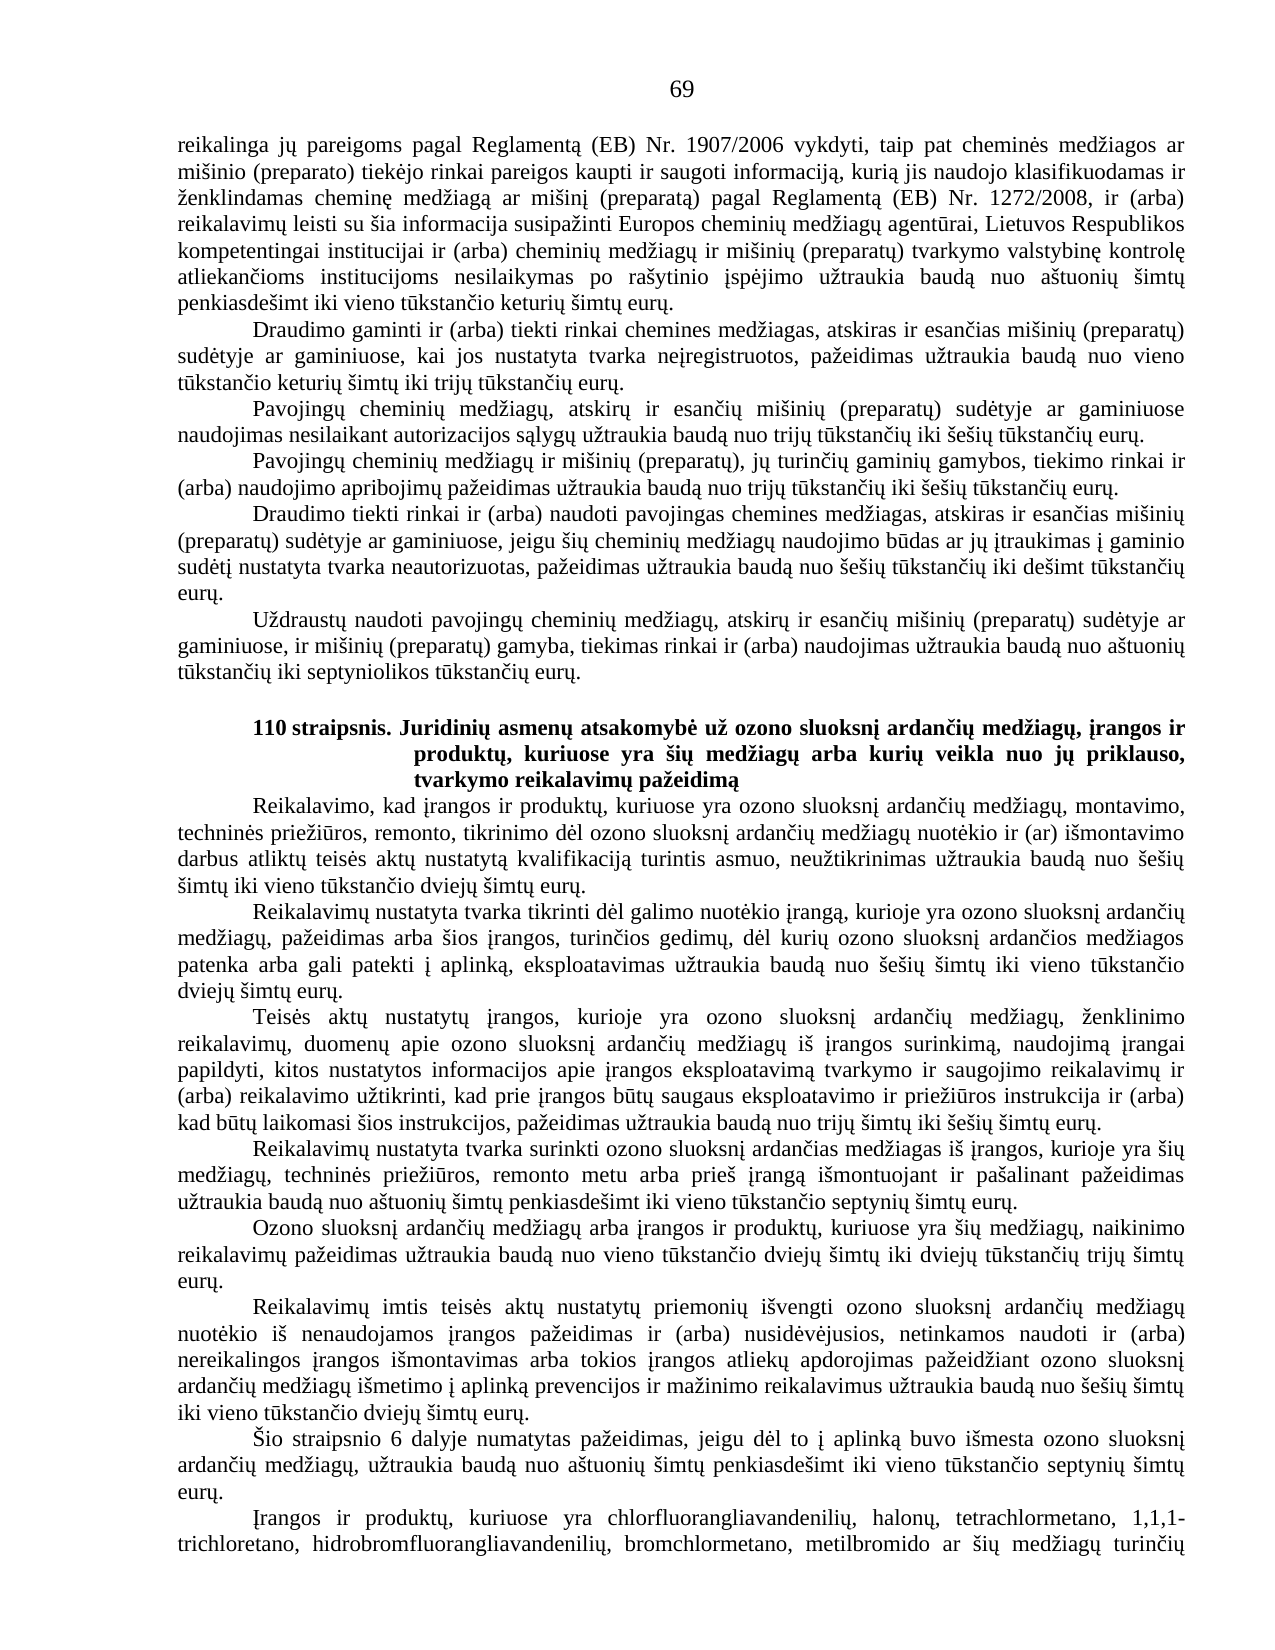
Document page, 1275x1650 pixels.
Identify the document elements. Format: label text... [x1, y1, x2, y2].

text Reikalavimo, kad įrangos ir produktų, kuriuose yra ozono sluoksnį ardančių medžiagų, montavimo, techninės priežiūros, remonto, tikrinimo dėl ozono sluoksnį ardančių medžiagų nuotėkio ir (ar) išmontavimo darbus atliktų teisės aktų nustatytą kvalifikaciją turintis asmuo, neužtikrinimas užtraukia baudą nuo šešių šimtų iki vieno tūkstančio dviejų šimtų eurų. [177, 793, 1186, 898]
text Uždraustų naudoti pavojingų cheminių medžiagų, atskirų ir esančių mišinių (preparatų) sudėtyje ar gaminiuose, ir mišinių (preparatų) gamyba, tiekimas rinkai ir (arba) naudojimas užtraukia baudą nuo aštuonių tūkstančių iki septyniolikos tūkstančių eurų. [177, 606, 1186, 685]
text Teisės aktų nustatytų įrangos, kurioje yra ozono sluoksnį ardančių medžiagų, ženklinimo reikalavimų, duomenų apie ozono sluoksnį ardančių medžiagų iš įrangos surinkimą, naudojimą įrangai papildyti, kitos nustatytos informacijos apie įrangos eksploatavimą tvarkymo ir saugojimo reikalavimų ir (arba) reikalavimo užtikrinti, kad prie įrangos būtų saugaus eksploatavimo ir priežiūros instrukcija ir (arba) kad būtų laikomasi šios instrukcijos, pažeidimas užtraukia baudą nuo trijų šimtų iki šešių šimtų eurų. [177, 1003, 1186, 1135]
text 110 straipsnis. Juridinių asmenų atsakomybė už ozono sluoksnį ardančių medžiagų, įrangos ir produktų, kuriuose yra šių medžiagų arba kurių veikla nuo jų priklauso, tvarkymo reikalavimų pažeidimą [252, 713, 1186, 793]
text Reikalavimų imtis teisės aktų nustatytų priemonių išvengti ozono sluoksnį ardančių medžiagų nuotėkio iš nenaudojamos įrangos pažeidimas ir (arba) nusidėvėjusios, netinkamos naudoti ir (arba) nereikalingos įrangos išmontavimas arba tokios įrangos atliekų apdorojimas pažeidžiant ozono sluoksnį ardančių medžiagų išmetimo į aplinką prevencijos ir mažinimo reikalavimus užtraukia baudą nuo šešių šimtų iki vieno tūkstančio dviejų šimtų eurų. [177, 1293, 1186, 1425]
text Reikalavimų nustatyta tvarka tikrinti dėl galimo nuotėkio įrangą, kurioje yra ozono sluoksnį ardančių medžiagų, pažeidimas arba šios įrangos, turinčios gedimų, dėl kurių ozono sluoksnį ardančios medžiagos patenka arba gali patekti į aplinką, eksploatavimas užtraukia baudą nuo šešių šimtų iki vieno tūkstančio dviejų šimtų eurų. [177, 898, 1186, 1003]
text Pavojingų cheminių medžiagų ir mišinių (preparatų), jų turinčių gaminių gamybos, tiekimo rinkai ir (arba) naudojimo apribojimų pažeidimas užtraukia baudą nuo trijų tūkstančių iki šešių tūkstančių eurų. [177, 448, 1186, 500]
text Ozono sluoksnį ardančių medžiagų arba įrangos ir produktų, kuriuose yra šių medžiagų, naikinimo reikalavimų pažeidimas užtraukia baudą nuo vieno tūkstančio dviejų šimtų iki dviejų tūkstančių trijų šimtų eurų. [177, 1214, 1186, 1293]
text reikalinga jų pareigoms pagal Reglamentą (EB) Nr. 1907/2006 vykdyti, taip pat cheminės medžiagos ar mišinio (preparato) tiekėjo rinkai pareigos kaupti ir saugoti informaciją, kurią jis naudojo klasifikuodamas ir ženklindamas cheminę medžiagą ar mišinį (preparatą) pagal Reglamentą (EB) Nr. 1272/2008, ir (arba) reikalavimų leisti su šia informacija susipažinti Europos cheminių medžiagų agentūrai, Lietuvos Respublikos kompetentingai institucijai ir (arba) cheminių medžiagų ir mišinių (preparatų) tvarkymo valstybinę kontrolę atliekančioms institucijoms nesilaikymas po rašytinio įspėjimo užtraukia baudą nuo aštuonių šimtų penkiasdešimt iki vieno tūkstančio keturių šimtų eurų. [177, 131, 1186, 316]
text Reikalavimų nustatyta tvarka surinkti ozono sluoksnį ardančias medžiagas iš įrangos, kurioje yra šių medžiagų, techninės priežiūros, remonto metu arba prieš įrangą išmontuojant ir pašalinant pažeidimas užtraukia baudą nuo aštuonių šimtų penkiasdešimt iki vieno tūkstančio septynių šimtų eurų. [177, 1135, 1186, 1214]
text Draudimo gaminti ir (arba) tiekti rinkai chemines medžiagas, atskiras ir esančias mišinių (preparatų) sudėtyje ar gaminiuose, kai jos nustatyta tvarka neįregistruotos, pažeidimas užtraukia baudą nuo vieno tūkstančio keturių šimtų iki trijų tūkstančių eurų. [177, 316, 1186, 395]
text Įrangos ir produktų, kuriuose yra chlorfluorangliavandenilių, halonų, tetrachlormetano, 1,1,1-trichloretano, hidrobromfluorangliavandenilių, bromchlormetano, metilbromido ar šių medžiagų turinčių [177, 1504, 1186, 1557]
text Šio straipsnio 6 dalyje numatytas pažeidimas, jeigu dėl to į aplinką buvo išmesta ozono sluoksnį ardančių medžiagų, užtraukia baudą nuo aštuonių šimtų penkiasdešimt iki vieno tūkstančio septynių šimtų eurų. [177, 1425, 1186, 1504]
text Draudimo tiekti rinkai ir (arba) naudoti pavojingas chemines medžiagas, atskiras ir esančias mišinių (preparatų) sudėtyje ar gaminiuose, jeigu šių cheminių medžiagų naudojimo būdas ar jų įtraukimas į gaminio sudėtį nustatyta tvarka neautorizuotas, pažeidimas užtraukia baudą nuo šešių tūkstančių iki dešimt tūkstančių eurų. [177, 500, 1186, 606]
text Pavojingų cheminių medžiagų, atskirų ir esančių mišinių (preparatų) sudėtyje ar gaminiuose naudojimas nesilaikant autorizacijos sąlygų užtraukia baudą nuo trijų tūkstančių iki šešių tūkstančių eurų. [177, 395, 1186, 448]
